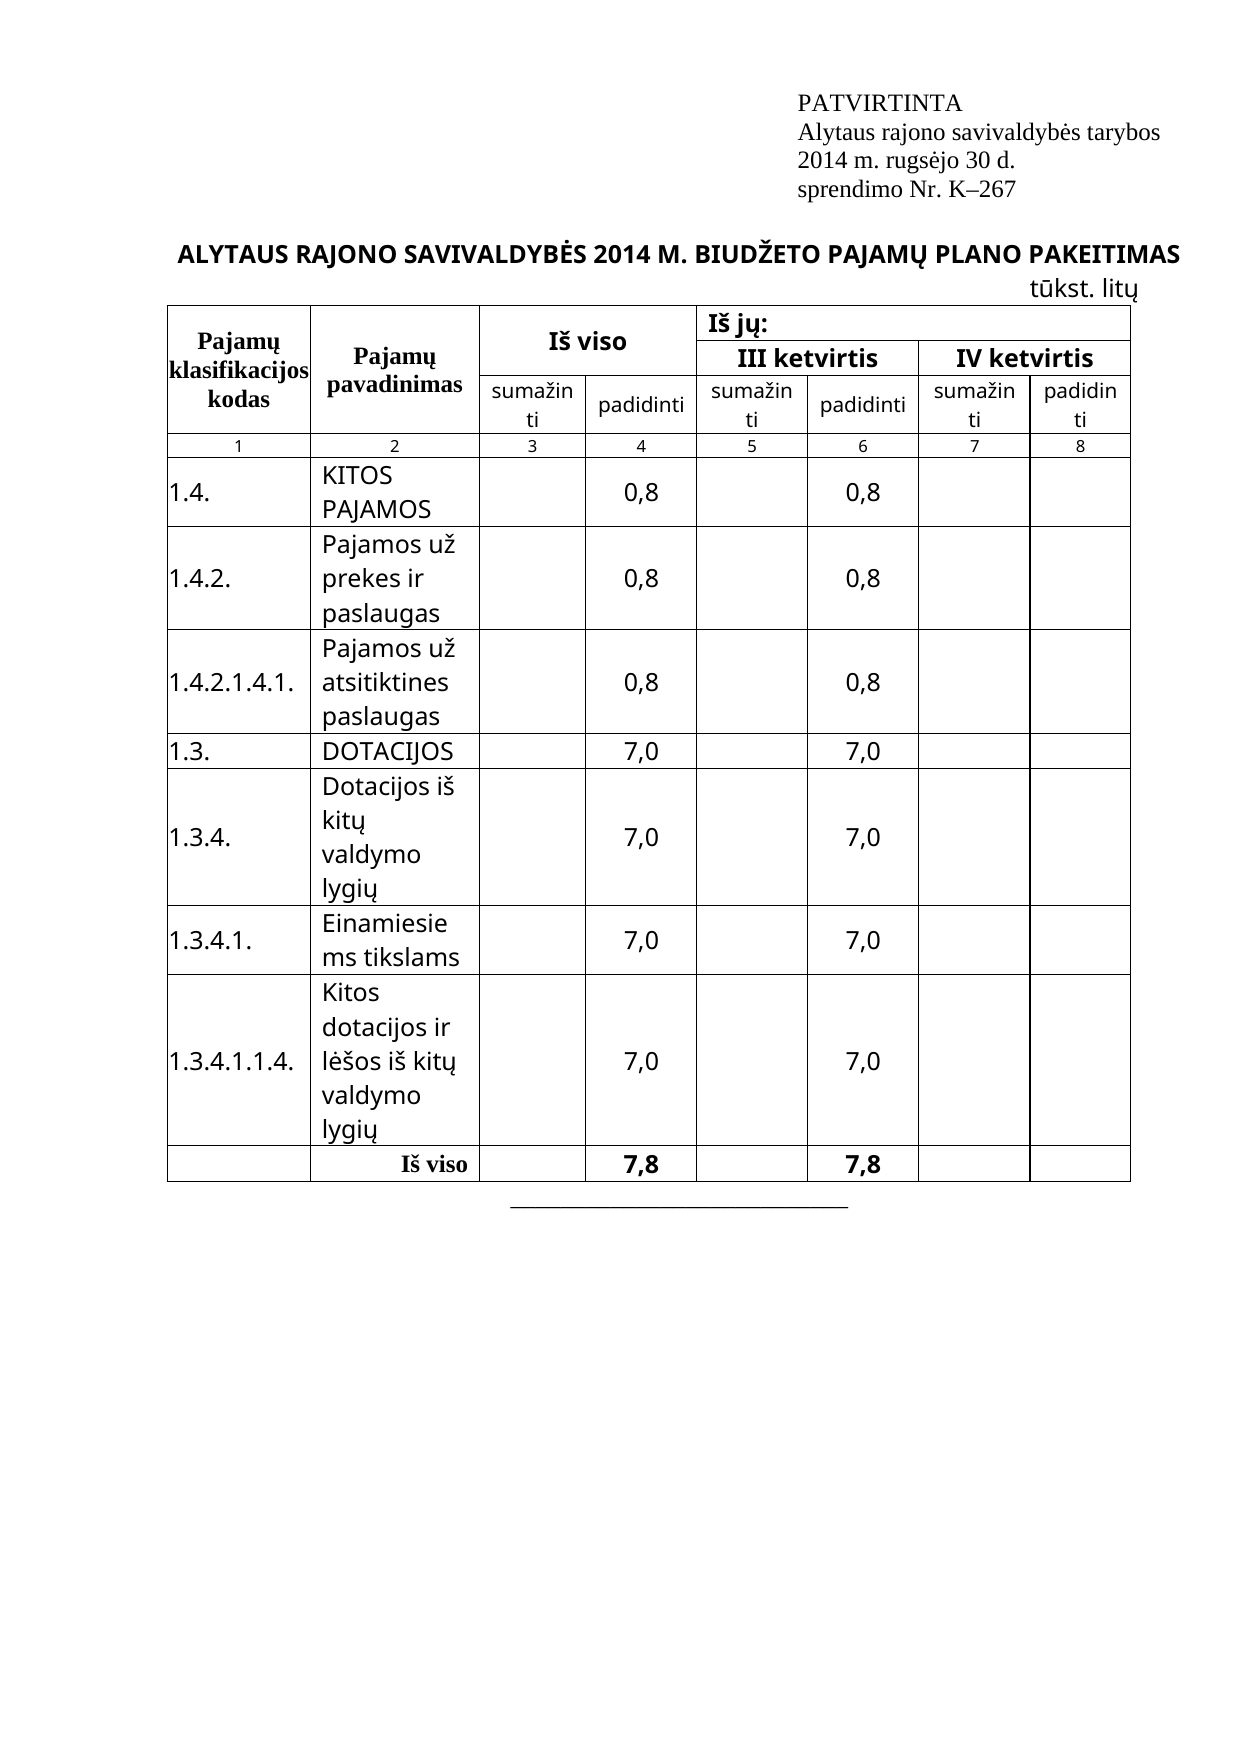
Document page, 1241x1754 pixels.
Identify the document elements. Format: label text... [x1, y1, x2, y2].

table_cell 1.3.4.1. [168, 906, 310, 974]
table_cell 1.4.2. [168, 527, 310, 629]
table_cell [919, 527, 1029, 629]
table_cell 1.3. [168, 734, 310, 768]
table_cell [697, 906, 807, 974]
table_cell 0,8 [808, 527, 918, 629]
table_cell 7 [919, 434, 1029, 457]
table_cell [697, 769, 807, 905]
text sprendimo Nr. K–267 [177, 174, 1181, 203]
table_cell 0,8 [586, 527, 696, 629]
text PATVIRTINTA [662, 88, 1181, 117]
table_cell [697, 630, 807, 732]
table_cell 7,0 [586, 769, 696, 905]
table_cell [697, 1146, 807, 1181]
table_cell 7,0 [586, 734, 696, 768]
text 2014 m. rugsėjo 30 d. [177, 145, 1181, 174]
table_cell 7,8 [808, 1146, 918, 1181]
table_header Iš jų: [697, 306, 1130, 340]
table_cell IV ketvirtis [919, 341, 1130, 375]
table_cell [919, 458, 1029, 526]
text tūkst. litų [852, 271, 1181, 305]
table_cell 5 [697, 434, 807, 457]
table_cell [697, 734, 807, 768]
table_cell III ketvirtis [697, 341, 918, 375]
table_cell [480, 1146, 585, 1181]
table_cell Dotacijos iš kitų valdymo lygių [311, 769, 479, 905]
text ALYTAUS RAJONO SAVIVALDYBĖS 2014 M. BIUDŽETO PAJAMŲ PLANO PAKEITIMAS [177, 237, 1181, 271]
table_cell 1 [168, 434, 310, 457]
table_cell padidinti [1031, 376, 1130, 433]
table_cell [168, 1146, 310, 1181]
table_header Iš viso [480, 306, 696, 375]
table_cell [697, 975, 807, 1145]
table_cell 7,0 [808, 734, 918, 768]
table_cell [1031, 975, 1130, 1145]
table_cell [480, 458, 585, 526]
table_cell [1031, 769, 1130, 905]
table_cell 7,0 [808, 975, 918, 1145]
table_cell [480, 906, 585, 974]
table_cell 3 [480, 434, 585, 457]
table_cell Einamiesiems tikslams [311, 906, 479, 974]
table_cell [1031, 630, 1130, 732]
table_cell [480, 734, 585, 768]
table_cell sumažinti [480, 376, 585, 433]
table_cell [919, 1146, 1029, 1181]
table_cell [919, 975, 1029, 1145]
table_cell padidinti [808, 376, 918, 433]
table_cell sumažinti [697, 376, 807, 433]
table_cell [697, 458, 807, 526]
table_cell 7,0 [808, 769, 918, 905]
table_cell 0,8 [586, 630, 696, 732]
table_cell 7,8 [586, 1146, 696, 1181]
table_cell 0,8 [586, 458, 696, 526]
table_cell [480, 975, 585, 1145]
table_cell 7,0 [586, 975, 696, 1145]
table_cell 4 [586, 434, 696, 457]
table_cell 2 [311, 434, 479, 457]
table_cell Kitos dotacijos ir lėšos iš kitų valdymo lygių [311, 975, 479, 1145]
text ___________________________ [177, 1182, 1181, 1210]
table_cell [480, 769, 585, 905]
table_cell [1031, 734, 1130, 768]
table_cell padidinti [586, 376, 696, 433]
table_header Pajamų klasifikacijos kodas [168, 306, 310, 433]
table_cell [919, 906, 1029, 974]
table_cell 1.3.4.1.1.4. [168, 975, 310, 1145]
table_cell 0,8 [808, 458, 918, 526]
table_cell Pajamos už prekes ir paslaugas [311, 527, 479, 629]
table_cell [1031, 906, 1130, 974]
table_cell 7,0 [586, 906, 696, 974]
table_cell [919, 734, 1029, 768]
table_cell sumažinti [919, 376, 1029, 433]
table_cell 7,0 [808, 906, 918, 974]
table_cell [1031, 527, 1130, 629]
table_cell 8 [1031, 434, 1130, 457]
table_cell [919, 769, 1029, 905]
table_cell [697, 527, 807, 629]
table_cell Iš viso [311, 1146, 479, 1181]
table_cell DOTACIJOS [311, 734, 479, 768]
table_cell [1031, 458, 1130, 526]
table_cell [1031, 1146, 1130, 1181]
table_cell [480, 527, 585, 629]
table_cell 6 [808, 434, 918, 457]
table_cell 1.4. [168, 458, 310, 526]
table_cell 1.4.2.1.4.1. [168, 630, 310, 732]
table_cell 0,8 [808, 630, 918, 732]
table_cell [480, 630, 585, 732]
table_cell KITOS PAJAMOS [311, 458, 479, 526]
table_header Pajamų pavadinimas [311, 306, 479, 433]
table_cell [919, 630, 1029, 732]
text Alytaus rajono savivaldybės tarybos [177, 117, 1181, 145]
table_cell 1.3.4. [168, 769, 310, 905]
table_cell Pajamos už atsitiktines paslaugas [311, 630, 479, 732]
